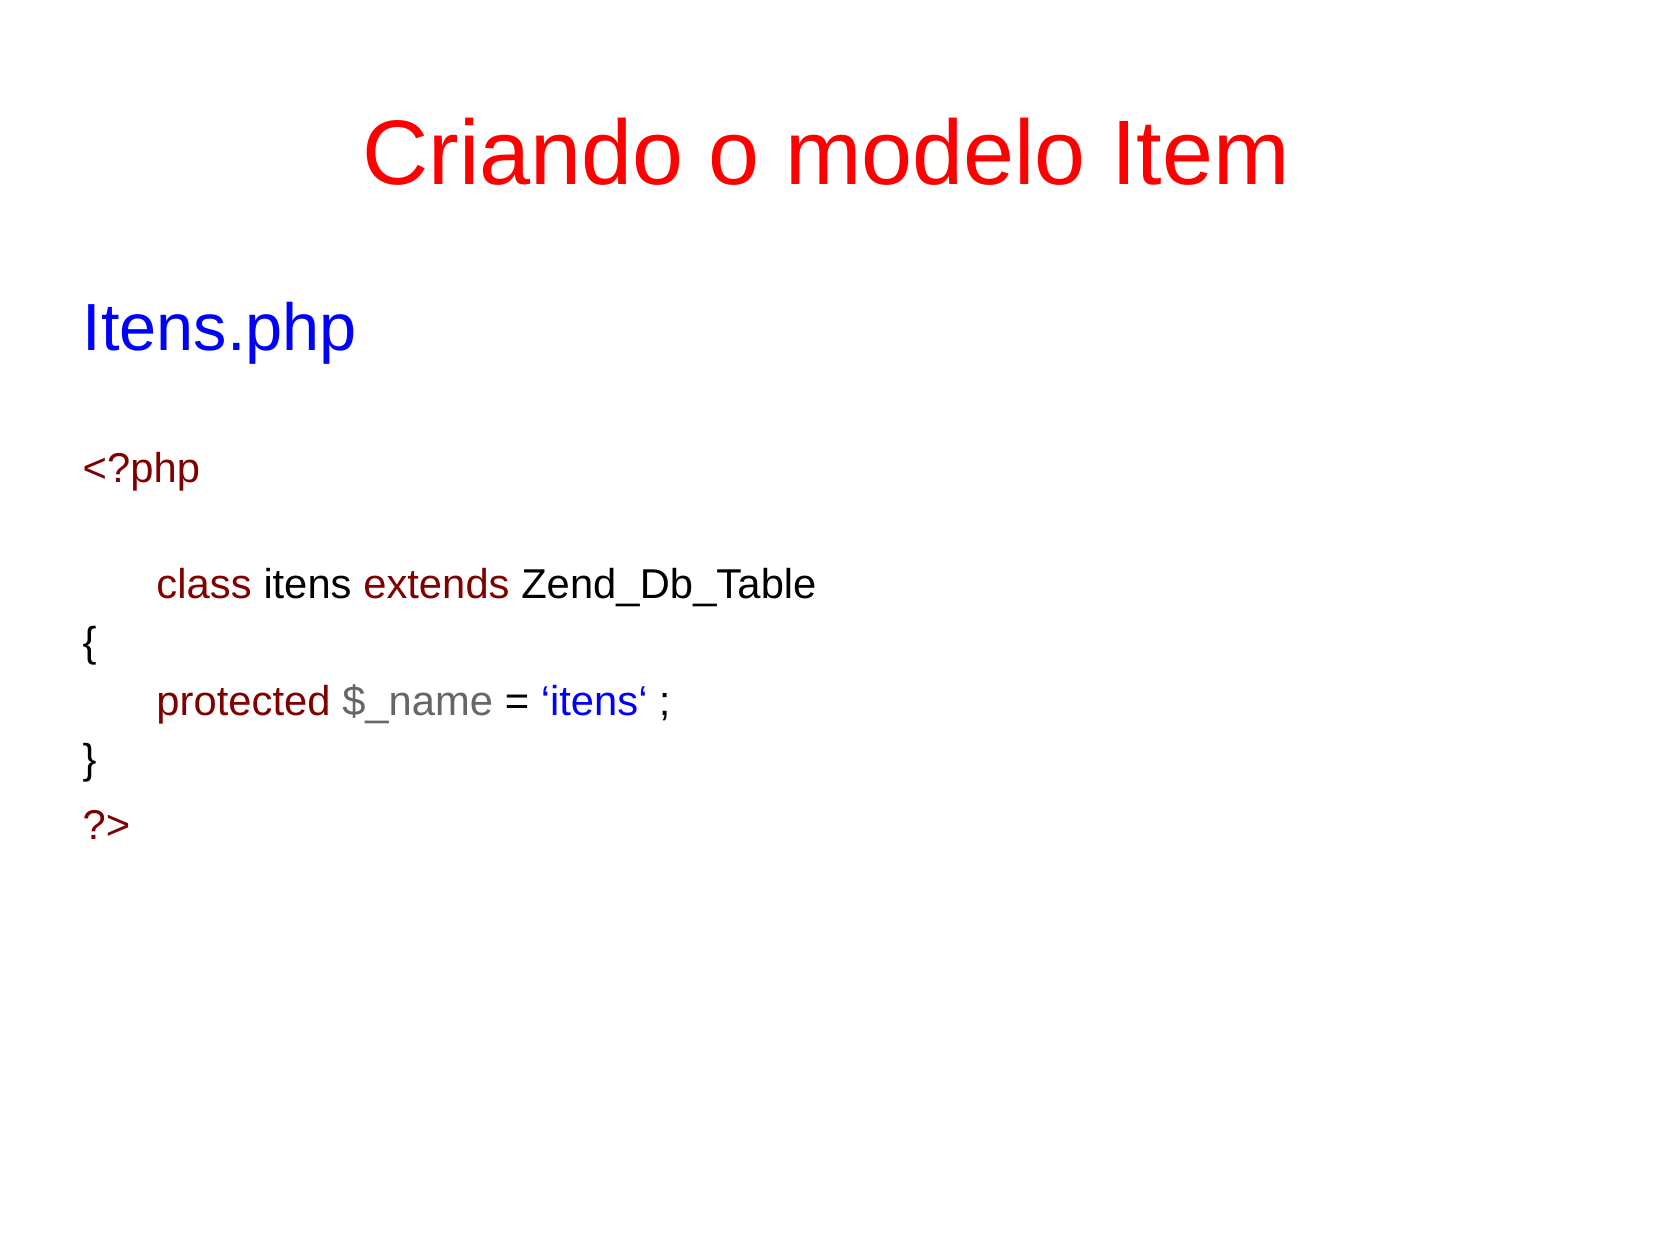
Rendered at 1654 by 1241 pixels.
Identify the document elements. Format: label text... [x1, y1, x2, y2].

subtitle Itens.php <?php class itens extends Zend_Db_Table { protected $_name = ‘itens‘ ; } ?> [82, 290, 1571, 1010]
title Criando o modelo Item [82, 49, 1571, 257]
